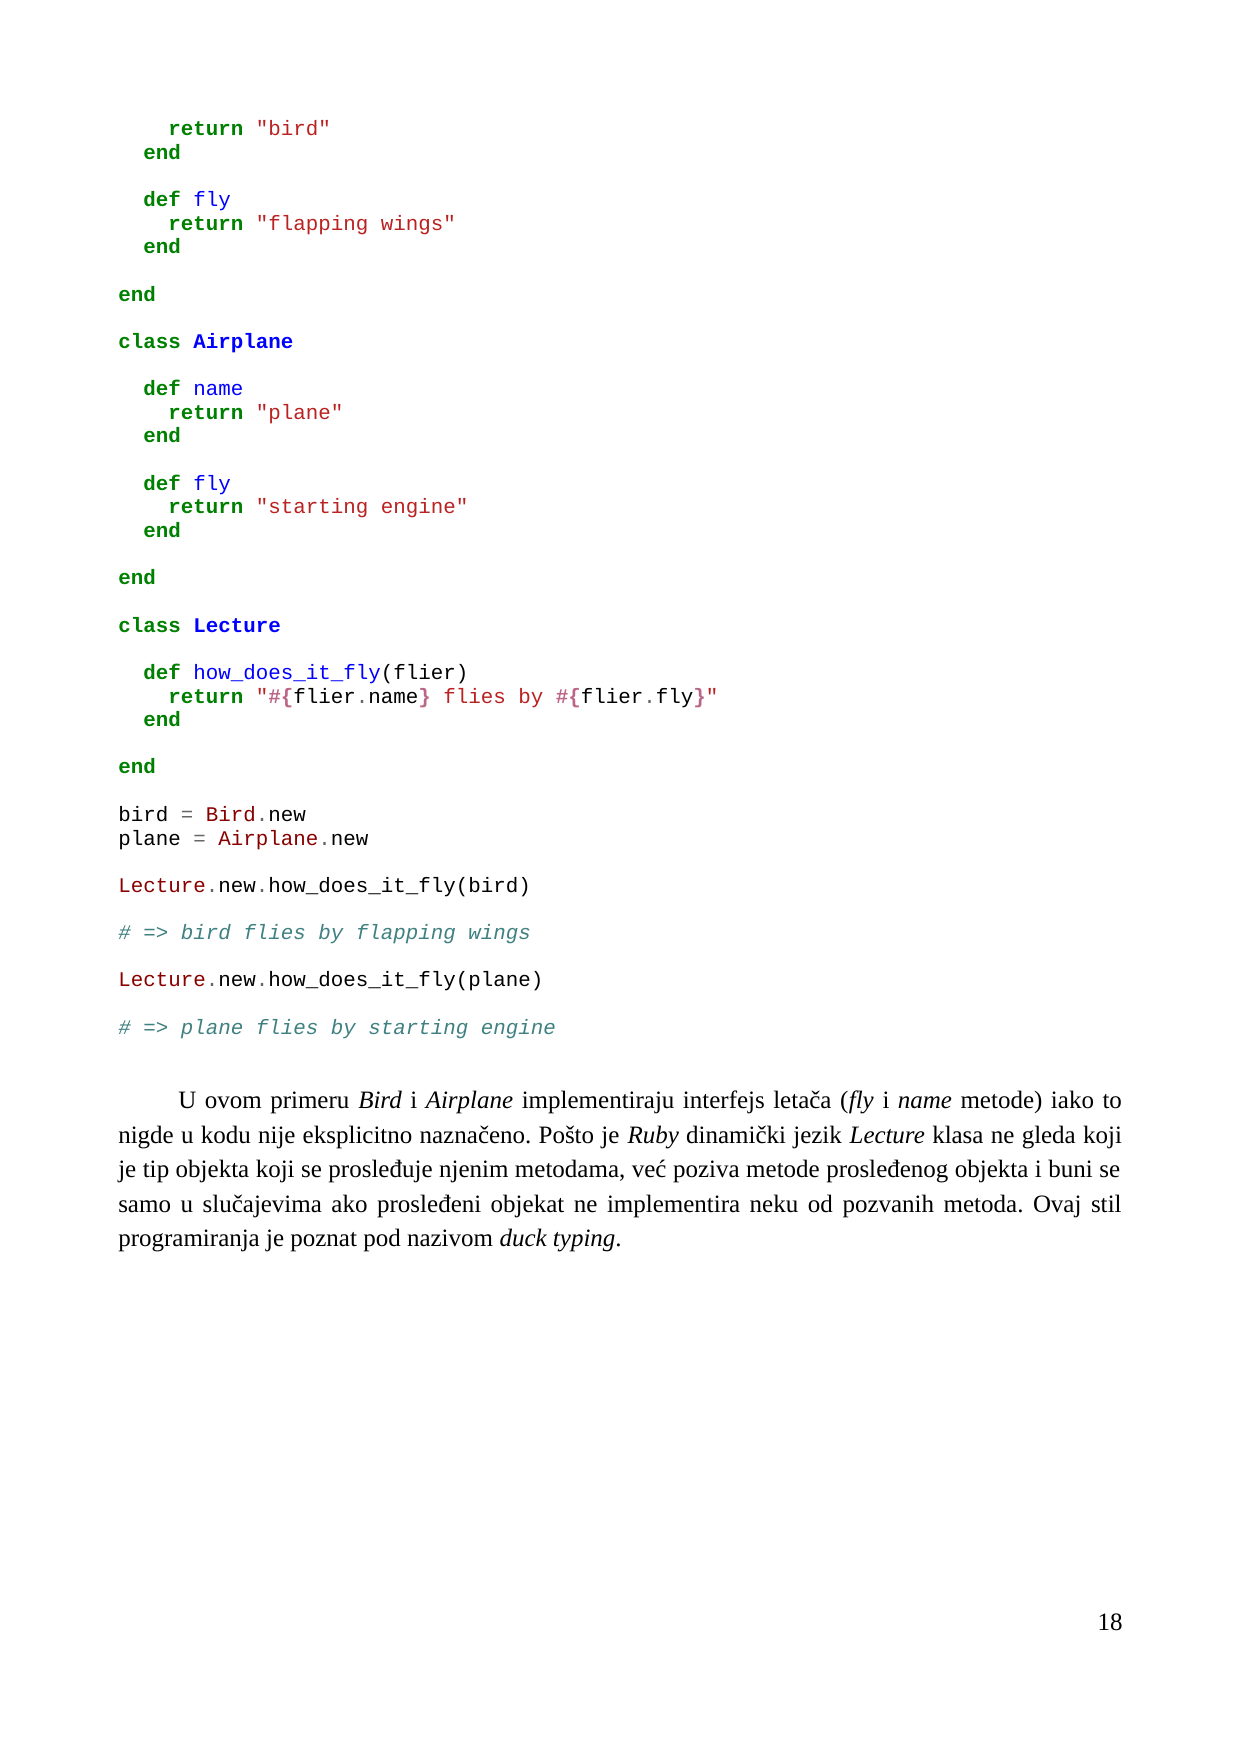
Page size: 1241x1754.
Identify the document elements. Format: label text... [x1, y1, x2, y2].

text Lecture.new.how_does_it_fly(plane) [118, 969, 1122, 993]
text return "#{flier.name} flies by #{flier.fly}" [118, 686, 1122, 709]
text return "plane" [118, 402, 1122, 426]
text end [118, 520, 1122, 544]
text end [118, 709, 1122, 733]
text class Airplane [118, 331, 1122, 354]
text return "flapping wings" [118, 213, 1122, 236]
text U ovom primeru Bird i Airplane implementiraju interfejs letača (fly i name metode) iako to nigde u kodu nije eksplicitno naznačeno. Pošto je Ruby dinamički jezik Lecture klasa ne gleda koji je tip objekta koji se prosleđuje njenim metodama, već poziva metode prosleđenog objekta i buni se samo u slučajevima ako prosleđeni objekat ne implementira neku od pozvanih metoda. Ovaj stil programiranja je poznat pod nazivom duck typing. [118, 1085, 1122, 1252]
text def fly [118, 189, 1122, 213]
text def fly [118, 473, 1122, 496]
text end [118, 426, 1122, 449]
text end [118, 567, 1122, 591]
text end [118, 236, 1122, 260]
text return "bird" [118, 118, 1122, 142]
text end [118, 757, 1122, 780]
text # => plane flies by starting engine [118, 1017, 1122, 1040]
text bird = Bird.new [118, 804, 1122, 827]
text # => bird flies by flapping wings [118, 922, 1122, 946]
text end [118, 142, 1122, 165]
text plane = Airplane.new [118, 827, 1122, 851]
text return "starting engine" [118, 496, 1122, 520]
text Lecture.new.how_does_it_fly(bird) [118, 875, 1122, 898]
text def name [118, 378, 1122, 402]
text def how_does_it_fly(flier) [118, 662, 1122, 686]
text class Lecture [118, 615, 1122, 638]
text end [118, 284, 1122, 307]
